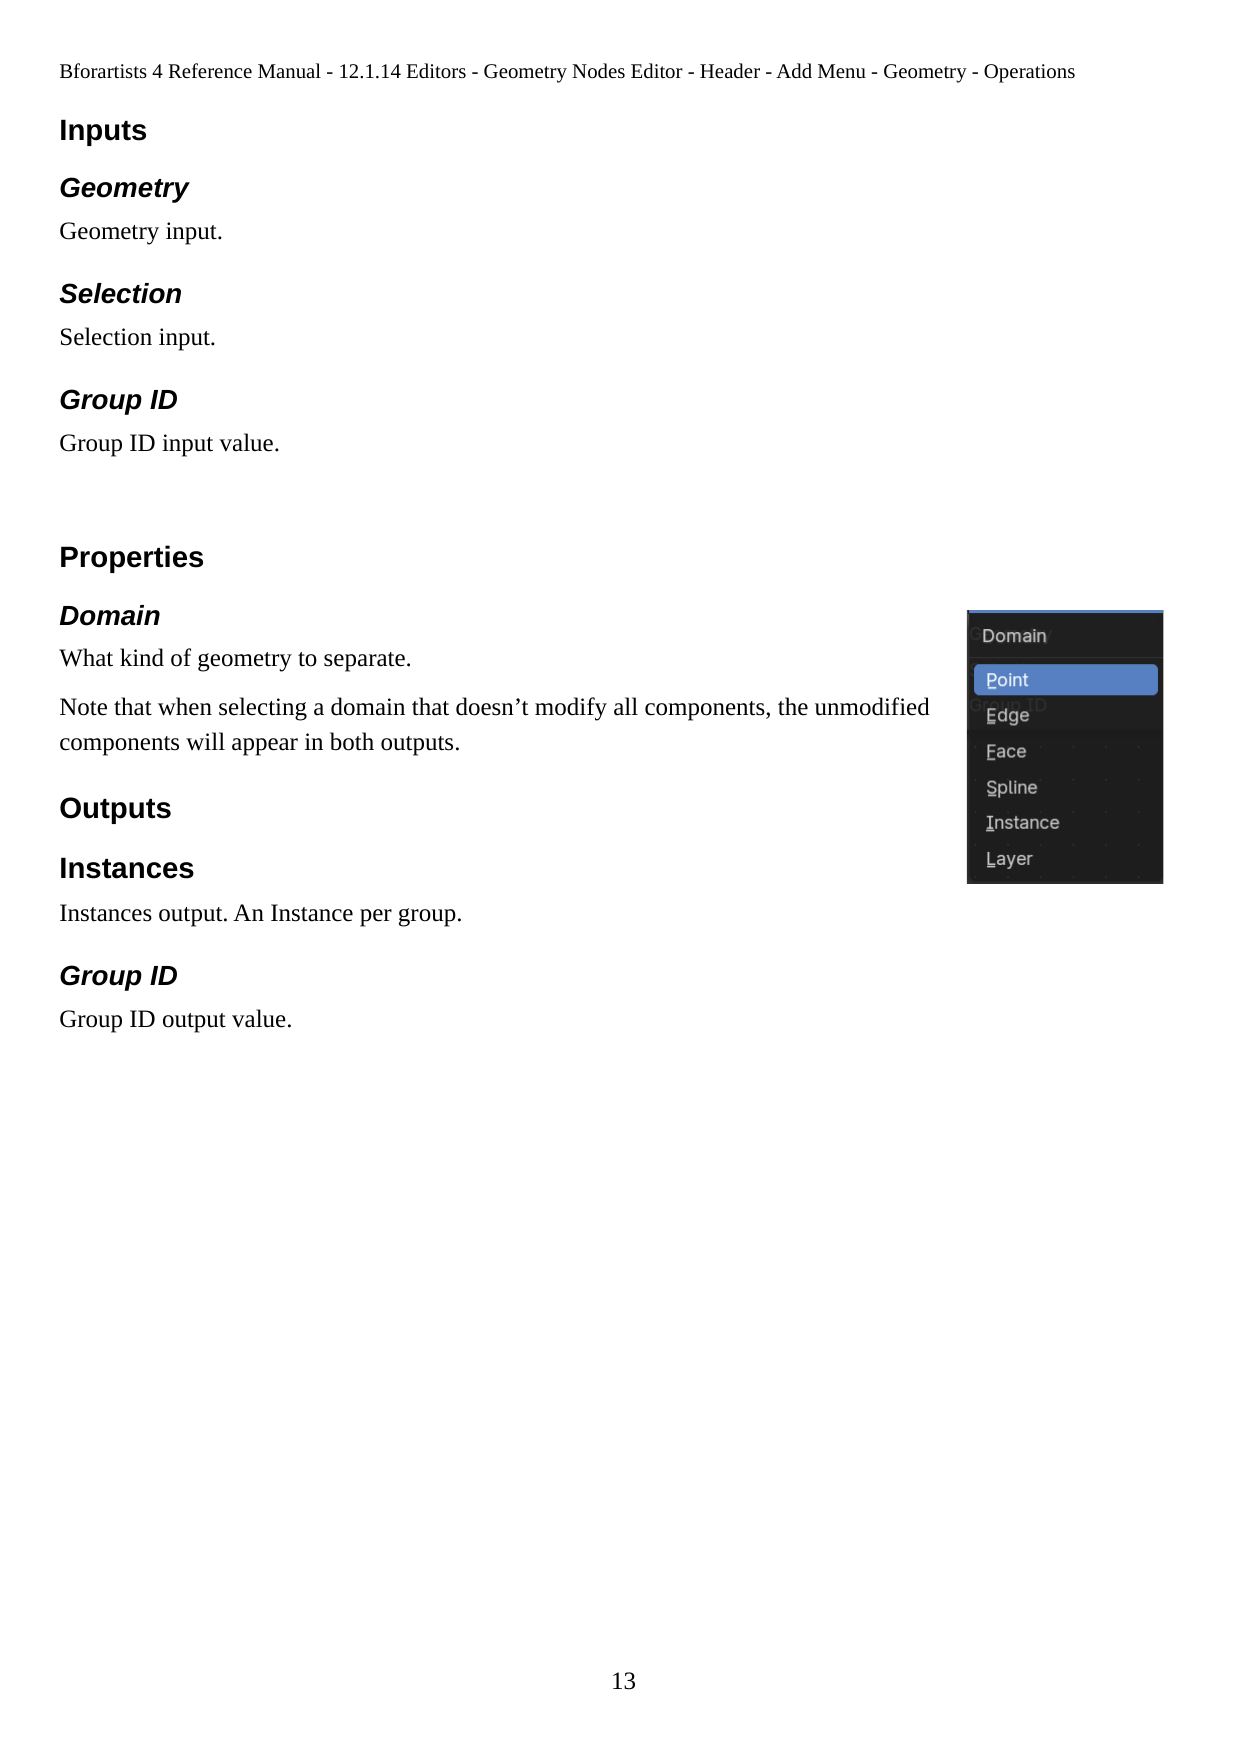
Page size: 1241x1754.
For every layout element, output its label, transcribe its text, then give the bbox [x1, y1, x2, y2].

text What kind of geometry to separate. [59, 643, 966, 672]
text Selection input. [59, 322, 1181, 350]
text Instances output. An Instance per group. [59, 898, 1181, 926]
subtitle Properties [59, 540, 1181, 574]
subtitle [1164, 791, 1181, 824]
subtitle Instances [59, 851, 1181, 885]
text Note that when selecting a domain that doesn’t modify all components, the unmodified components will appear in both outputs. [59, 692, 966, 756]
subtitle Selection [59, 277, 1181, 309]
subtitle Geometry [59, 171, 1181, 203]
picture [966, 610, 1164, 884]
text Geometry input. [59, 216, 1181, 244]
subtitle Outputs [59, 791, 966, 824]
subtitle Group ID [59, 959, 1181, 991]
subtitle Group ID [59, 383, 1181, 415]
subtitle Domain [59, 599, 1181, 631]
text Group ID input value. [59, 428, 1181, 456]
subtitle Inputs [59, 113, 1181, 146]
text Group ID output value. [59, 1004, 1181, 1032]
